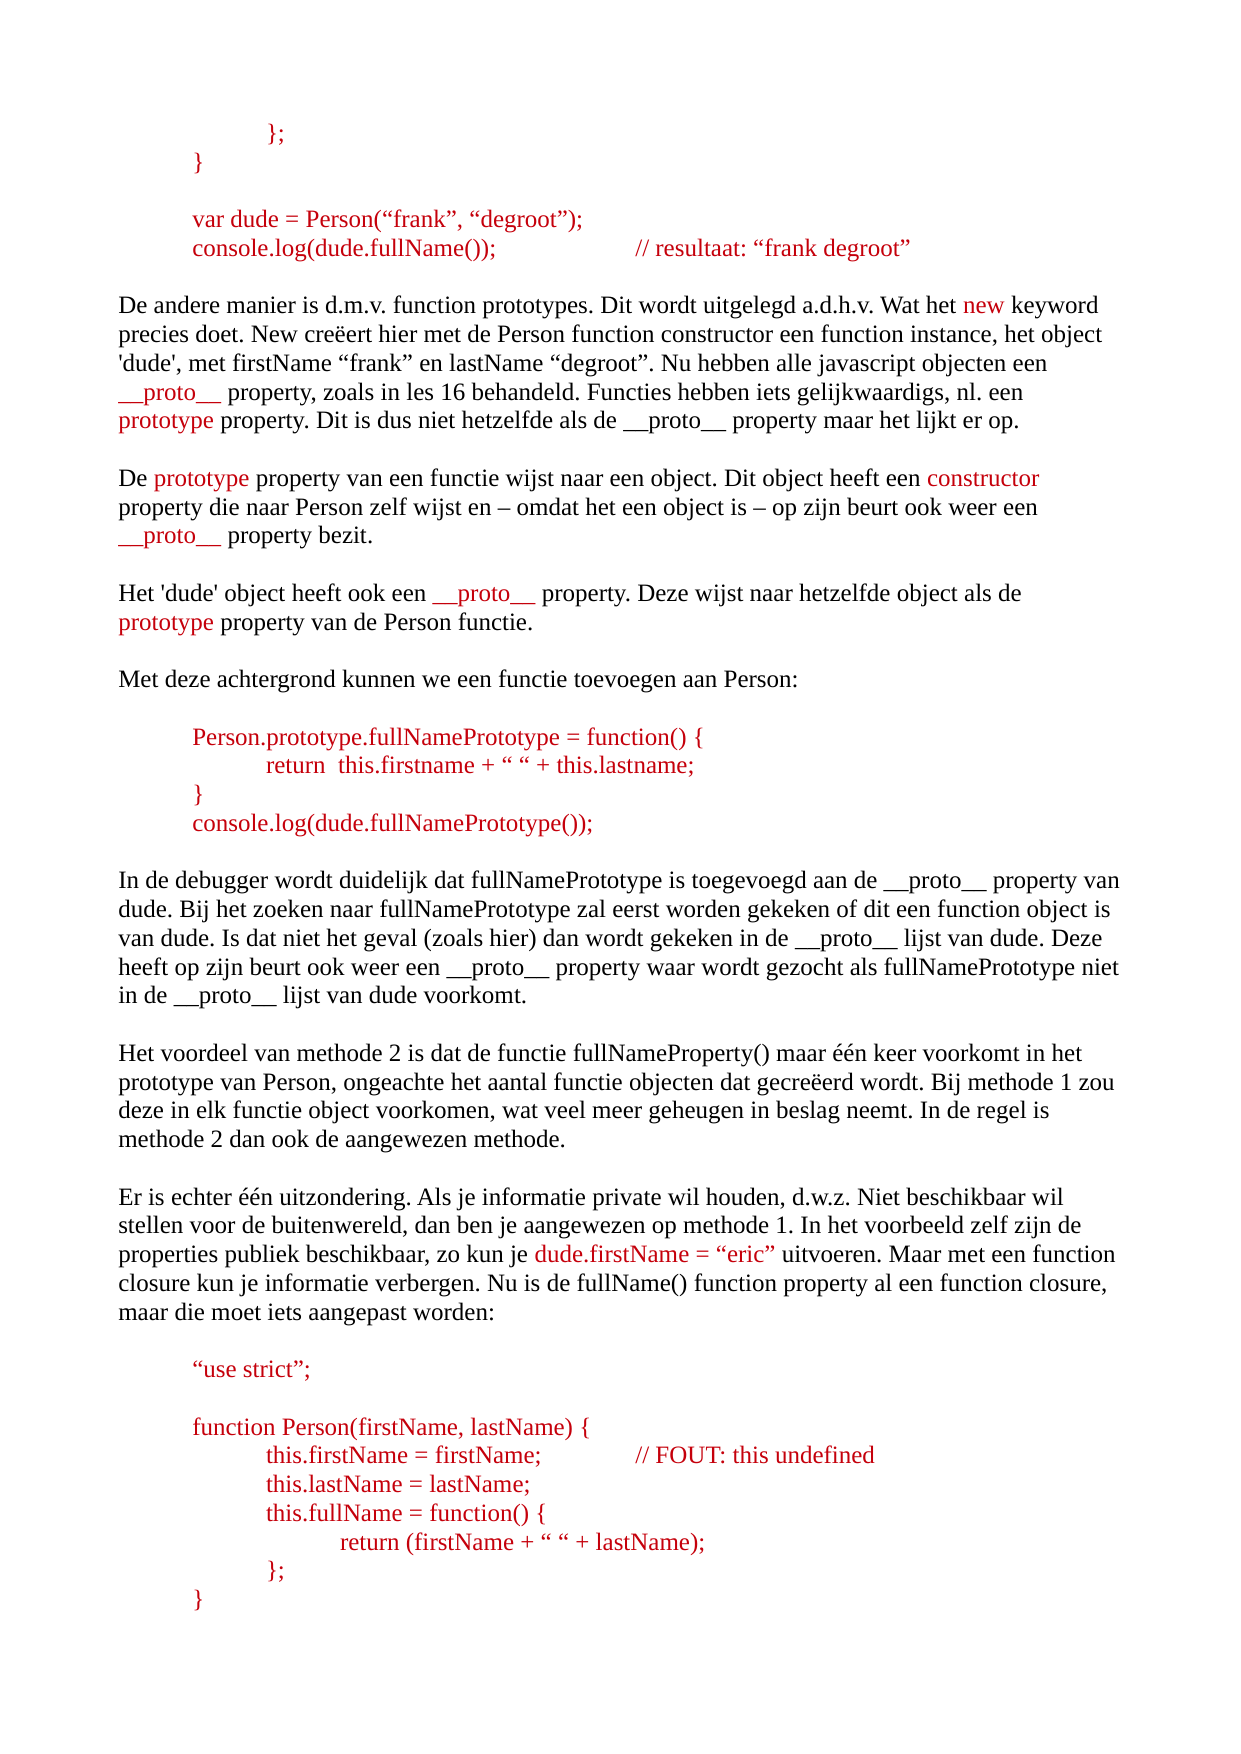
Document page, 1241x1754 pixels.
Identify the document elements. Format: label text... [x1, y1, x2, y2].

text this.fullName = function() { [118, 1498, 1122, 1527]
text console.log(dude.fullNamePrototype()); [118, 808, 1122, 837]
text this.lastName = lastName; [118, 1469, 1122, 1498]
text De prototype property van een functie wijst naar een object. Dit object heeft een constructor property die naar Person zelf wijst en – omdat het een object is – op zijn beurt ook weer een __proto__ property bezit. [118, 463, 1122, 549]
text return this.firstname + “ “ + this.lastname; [118, 751, 1122, 779]
text function Person(firstName, lastName) { [118, 1412, 1122, 1441]
text } [118, 779, 1122, 808]
text Er is echter één uitzondering. Als je informatie private wil houden, d.w.z. Niet beschikbaar wil stellen voor de buitenwereld, dan ben je aangewezen op methode 1. In het voorbeeld zelf zijn de properties publiek beschikbaar, zo kun je dude.firstName = “eric” uitvoeren. Maar met een function closure kun je informatie verbergen. Nu is de fullName() function property al een function closure, maar die moet iets aangepast worden: [118, 1182, 1122, 1326]
text } [118, 1584, 1122, 1613]
text this.firstName = firstName; // FOUT: this undefined [118, 1441, 1122, 1469]
text Person.prototype.fullNamePrototype = function() { [118, 722, 1122, 751]
text console.log(dude.fullName()); // resultaat: “frank degroot” [118, 233, 1122, 262]
text Het 'dude' object heeft ook een __proto__ property. Deze wijst naar hetzelfde object als de prototype property van de Person functie. [118, 578, 1122, 636]
text “use strict”; [118, 1354, 1122, 1383]
text }; [118, 118, 1122, 147]
text } [118, 147, 1122, 176]
text var dude = Person(“frank”, “degroot”); [118, 204, 1122, 233]
text De andere manier is d.m.v. function prototypes. Dit wordt uitgelegd a.d.h.v. Wat het new keyword precies doet. New creëert hier met de Person function constructor een function instance, het object 'dude', met firstName “frank” en lastName “degroot”. Nu hebben alle javascript objecten een __proto__ property, zoals in les 16 behandeld. Functies hebben iets gelijkwaardigs, nl. een prototype property. Dit is dus niet hetzelfde als de __proto__ property maar het lijkt er op. [118, 291, 1122, 434]
text In de debugger wordt duidelijk dat fullNamePrototype is toegevoegd aan de __proto__ property van dude. Bij het zoeken naar fullNamePrototype zal eerst worden gekeken of dit een function object is van dude. Is dat niet het geval (zoals hier) dan wordt gekeken in de __proto__ lijst van dude. Deze heeft op zijn beurt ook weer een __proto__ property waar wordt gezocht als fullNamePrototype niet in de __proto__ lijst van dude voorkomt. [118, 866, 1122, 1009]
text Met deze achtergrond kunnen we een functie toevoegen aan Person: [118, 664, 1122, 693]
text }; [118, 1556, 1122, 1584]
text return (firstName + “ “ + lastName); [118, 1527, 1122, 1556]
text Het voordeel van methode 2 is dat de functie fullNameProperty() maar één keer voorkomt in het prototype van Person, ongeachte het aantal functie objecten dat gecreëerd wordt. Bij methode 1 zou deze in elk functie object voorkomen, wat veel meer geheugen in beslag neemt. In de regel is methode 2 dan ook de aangewezen methode. [118, 1038, 1122, 1153]
